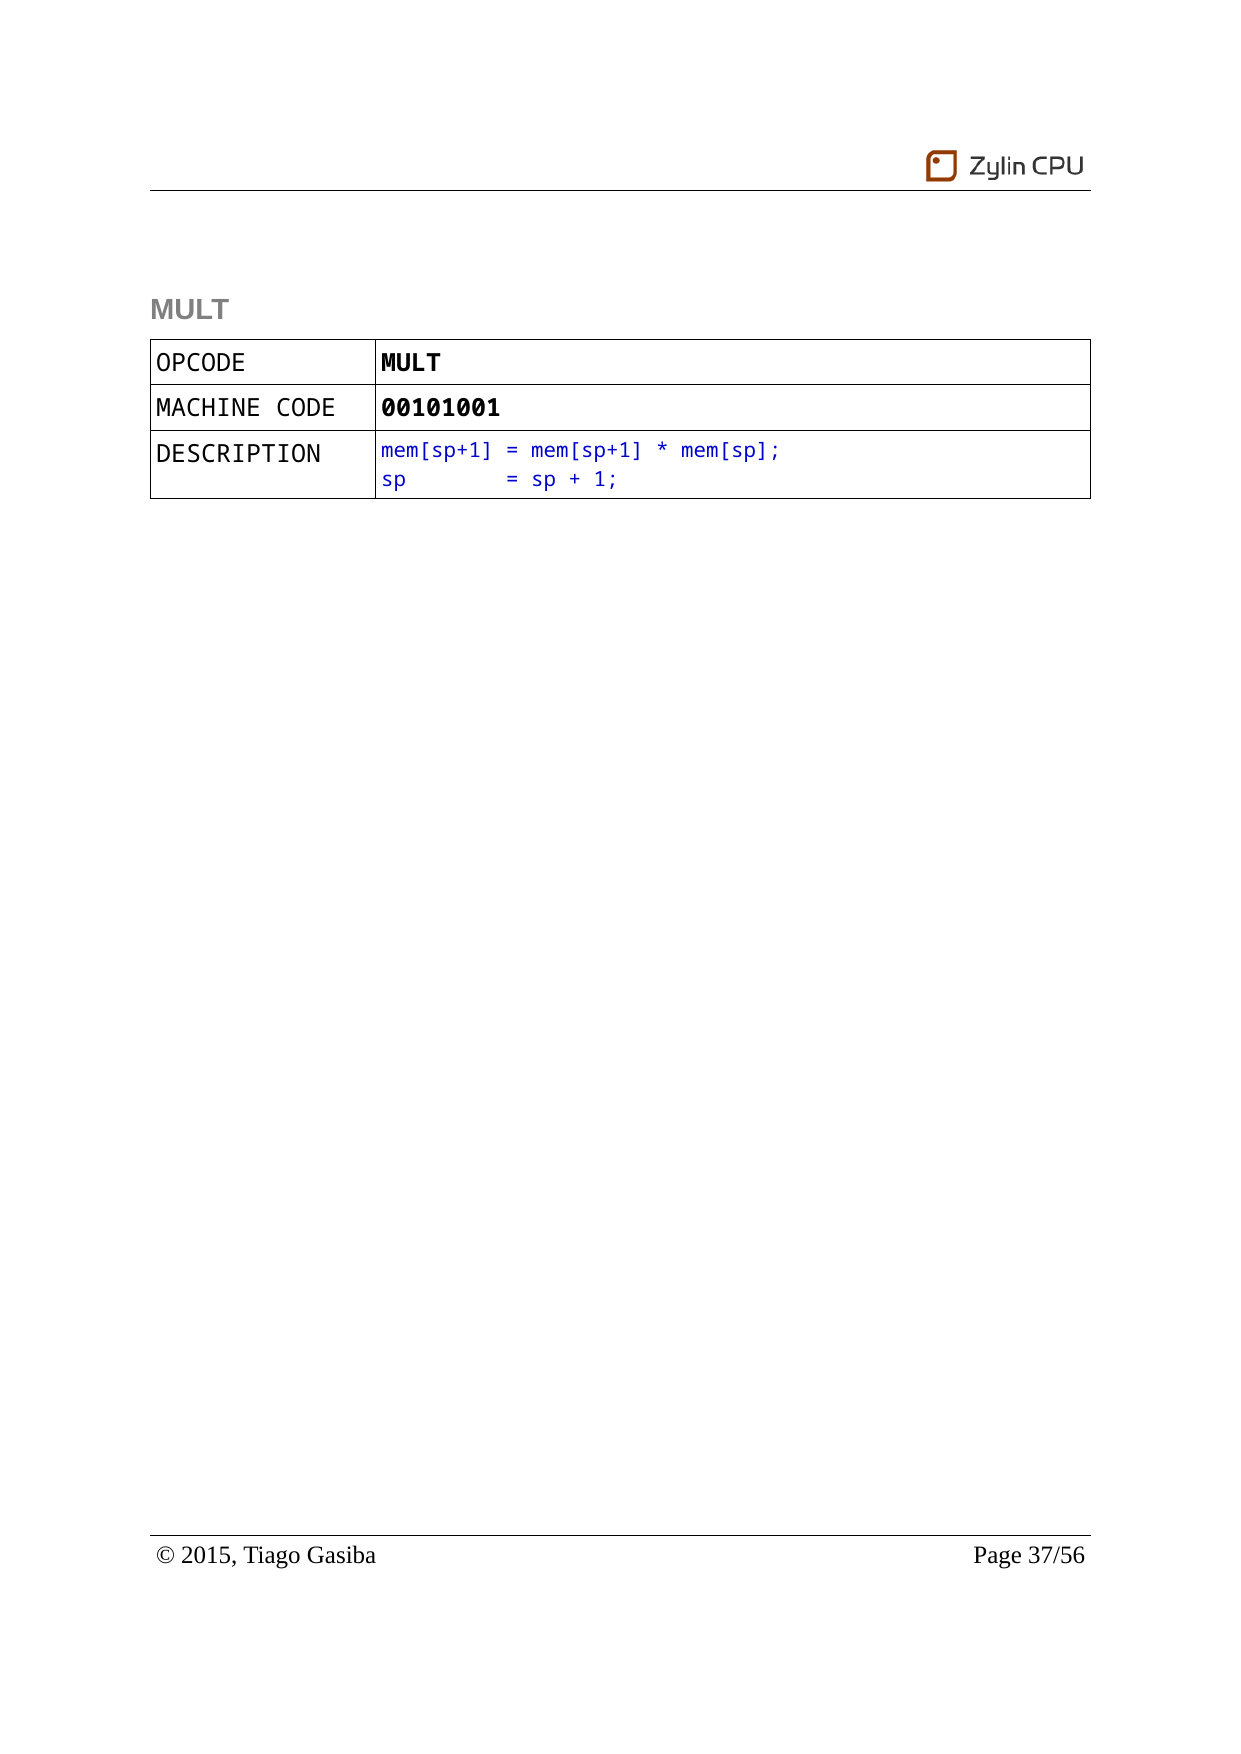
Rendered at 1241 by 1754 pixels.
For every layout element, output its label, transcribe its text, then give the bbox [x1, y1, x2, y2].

table_header OPCODE [151, 340, 375, 384]
table_cell mem[sp+1] = mem[sp+1] * mem[sp]; sp = sp + 1; [376, 431, 1090, 498]
picture [922, 148, 1151, 185]
table_cell 00101001 [376, 385, 1090, 430]
table_header MULT [376, 340, 1090, 384]
table_cell DESCRIPTION [151, 431, 375, 498]
table_cell MACHINE CODE [151, 385, 375, 430]
subtitle MULT [150, 292, 1091, 326]
